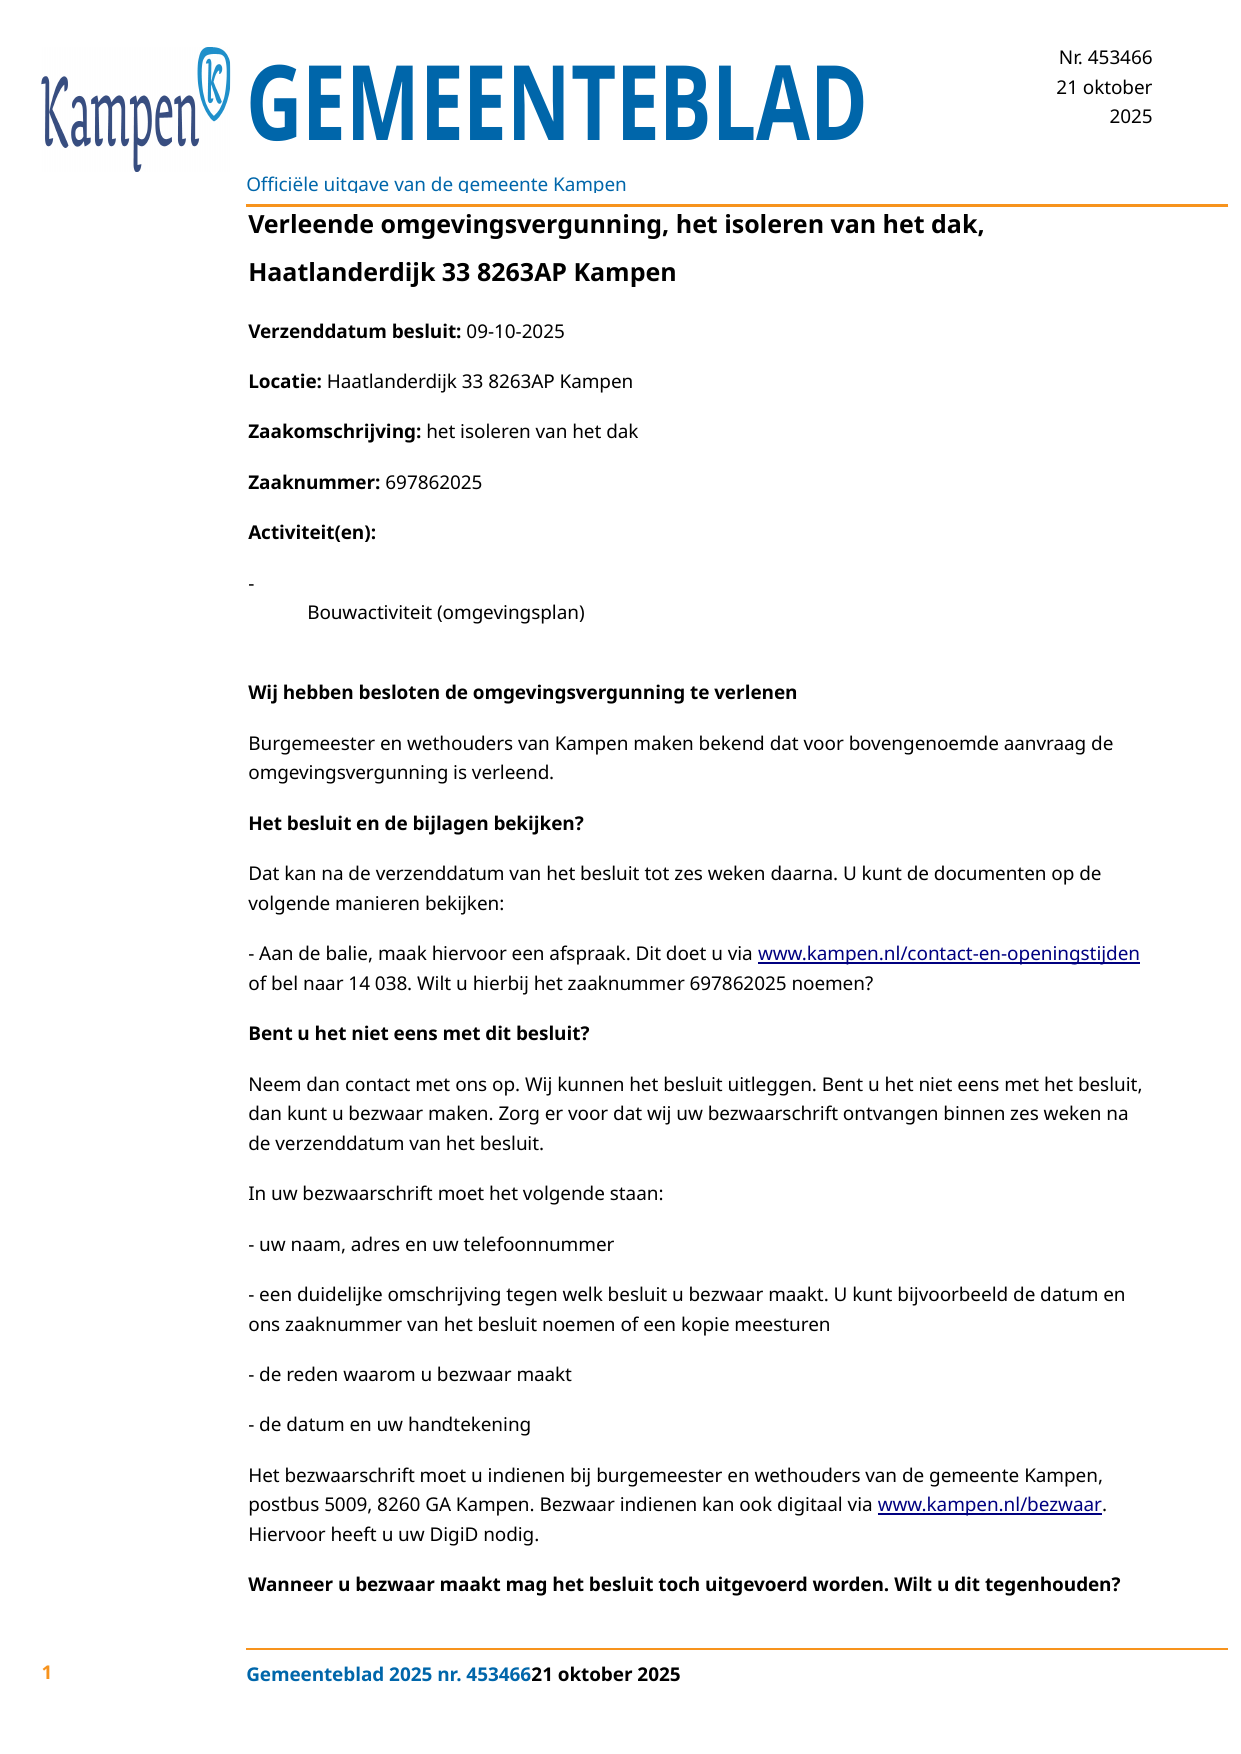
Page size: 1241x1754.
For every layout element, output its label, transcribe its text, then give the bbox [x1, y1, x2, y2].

text - de datum en uw handtekening [248, 1412, 1152, 1437]
text Locatie: Haatlanderdijk 33 8263AP Kampen [248, 368, 1152, 394]
text Zaaknummer: 697862025 [248, 469, 1152, 495]
text - de reden waarom u bezwaar maakt [248, 1361, 1152, 1387]
text Wij hebben besloten de omgevingsvergunning te verlenen [248, 679, 1152, 705]
text Het besluit en de bijlagen bekijken? [248, 810, 1152, 836]
text Activiteit(en): [248, 519, 1152, 545]
text Dat kan na de verzenddatum van het besluit tot zes weken daarna. U kunt de documenten op de volgende manieren bekijken: [248, 860, 1152, 916]
picture [41, 47, 231, 172]
text Wanneer u bezwaar maakt mag het besluit toch uitgevoerd worden. Wilt u dit tegenhouden? [248, 1572, 1152, 1597]
list Bouwactiviteit (omgevingsplan) [248, 599, 1152, 625]
text Verleende omgevingsvergunning, het isoleren van het dak, Haatlanderdijk 33 8263AP Kampen [248, 207, 1152, 288]
text Neem dan contact met ons op. Wij kunnen het besluit uitleggen. Bent u het niet eens met het besluit, dan kunt u bezwaar maken. Zorg er voor dat wij uw bezwaarschrift ontvangen binnen zes weken na de verzenddatum van het besluit. [248, 1071, 1152, 1156]
text Bent u het niet eens met dit besluit? [248, 1020, 1152, 1046]
text - een duidelijke omschrijving tegen welk besluit u bezwaar maakt. U kunt bijvoorbeeld de datum en ons zaaknummer van het besluit noemen of een kopie meesturen [248, 1281, 1152, 1337]
text - uw naam, adres en uw telefoonnummer [248, 1231, 1152, 1257]
text Verzenddatum besluit: 09-10-2025 [248, 318, 1152, 344]
text Zaakomschrijving: het isoleren van het dak [248, 419, 1152, 444]
text Burgemeester en wethouders van Kampen maken bekend dat voor bovengenoemde aanvraag de omgevingsvergunning is verleend. [248, 730, 1152, 785]
text - Aan de balie, maak hiervoor een afspraak. Dit doet u via www.kampen.nl/contact-en-openingstijden of bel naar 14 038. Wilt u hierbij het zaaknummer 697862025 noemen? [248, 940, 1152, 996]
text In uw bezwaarschrift moet het volgende staan: [248, 1180, 1152, 1206]
text Het bezwaarschrift moet u indienen bij burgemeester en wethouders van de gemeente Kampen, postbus 5009, 8260 GA Kampen. Bezwaar indienen kan ook digitaal via www.kampen.nl/bezwaar. Hiervoor heeft u uw DigiD nodig. [248, 1462, 1152, 1547]
